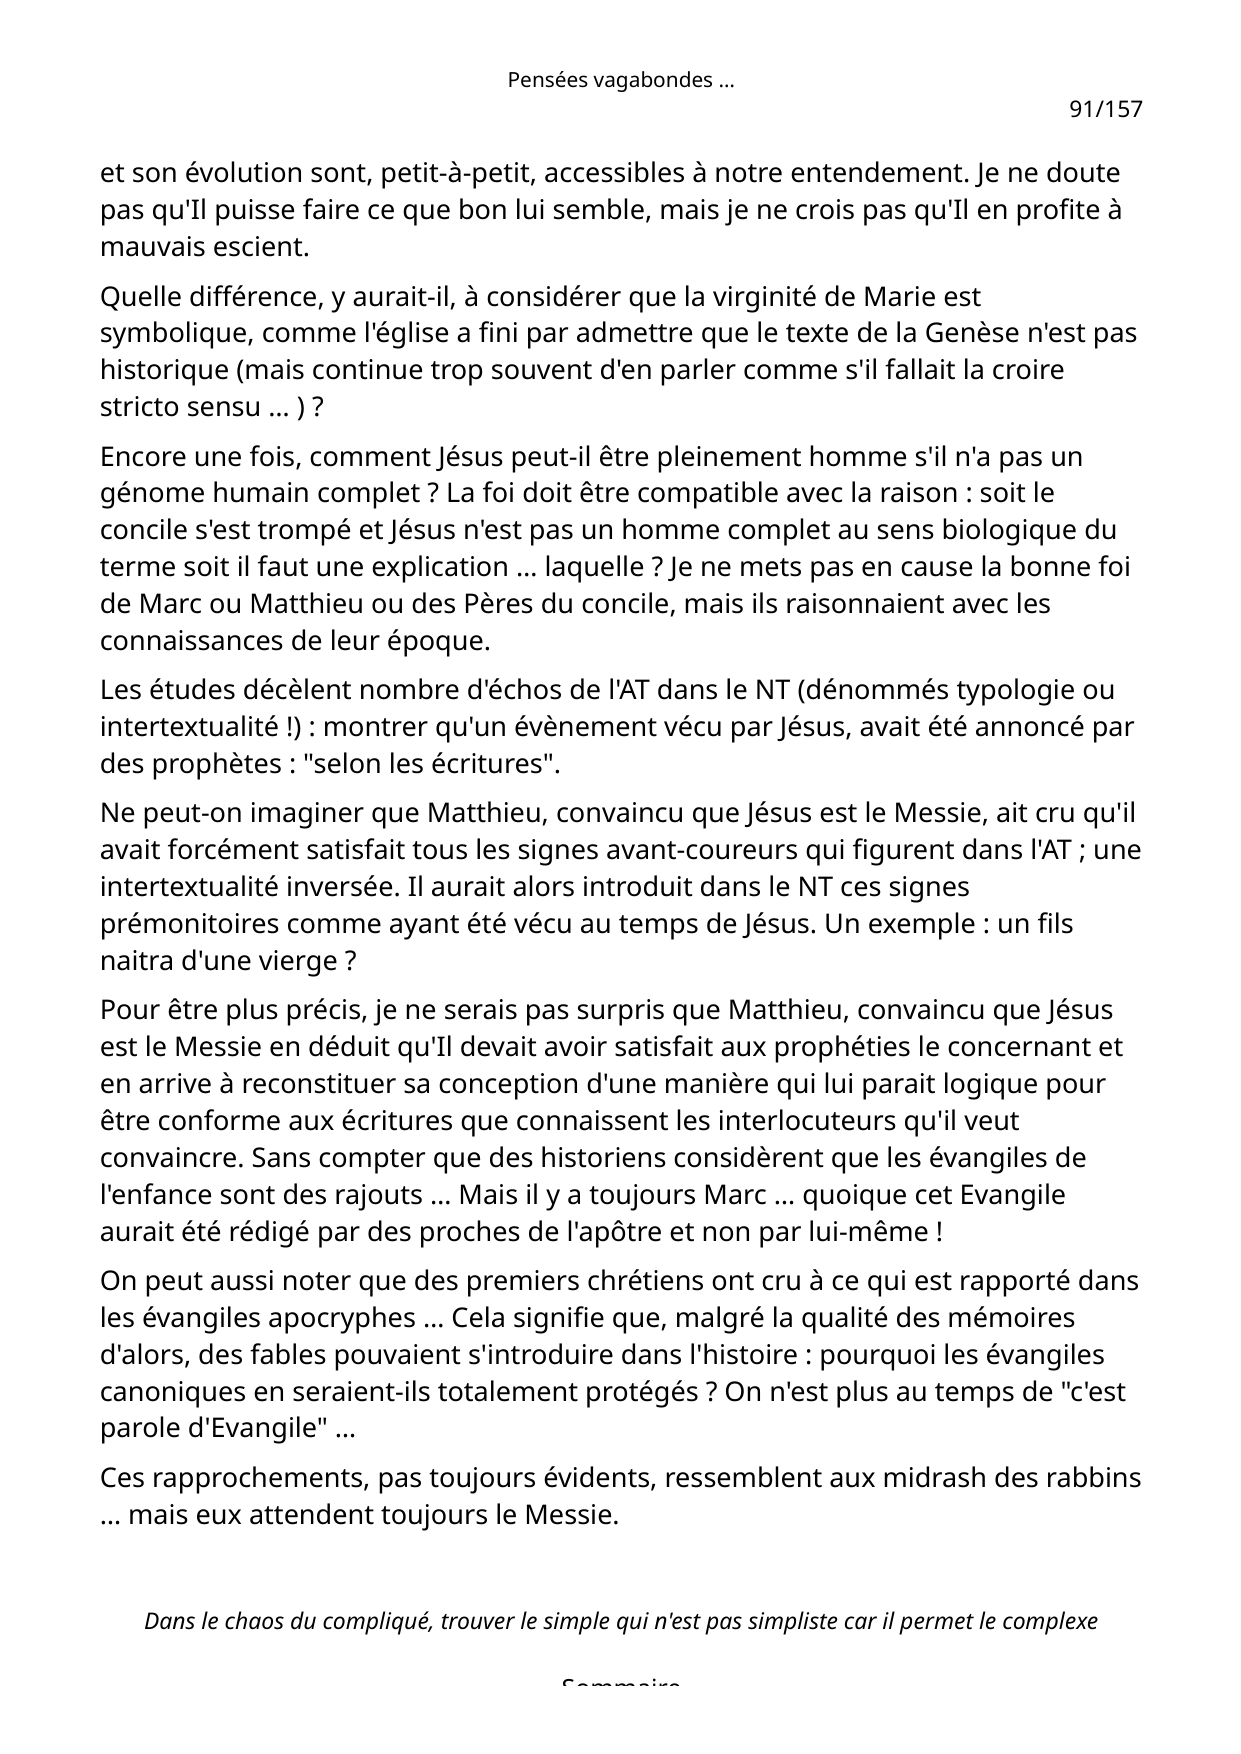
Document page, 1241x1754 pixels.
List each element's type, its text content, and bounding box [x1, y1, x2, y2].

text Les études décèlent nombre d'échos de l'AT dans le NT (dénommés typologie ou intertextualité !) : montrer qu'un évènement vécu par Jésus, avait été annoncé par des prophètes : "selon les écritures". [99, 671, 1143, 781]
text Quelle différence, y aurait-il, à considérer que la virginité de Marie est symbolique, comme l'église a fini par admettre que le texte de la Genèse n'est pas historique (mais continue trop souvent d'en parler comme s'il fallait la croire stricto sensu … ) ? [99, 277, 1143, 424]
text et son évolution sont, petit-à-petit, accessibles à notre entendement. Je ne doute pas qu'Il puisse faire ce que bon lui semble, mais je ne crois pas qu'Il en profite à mauvais escient. [99, 154, 1143, 264]
text Ces rapprochements, pas toujours évidents, ressemblent aux midrash des rabbins … mais eux attendent toujours le Messie. [99, 1458, 1143, 1532]
text Ne peut-on imaginer que Matthieu, convaincu que Jésus est le Messie, ait cru qu'il avait forcément satisfait tous les signes avant-coureurs qui figurent dans l'AT ; une intertextualité inversée. Il aurait alors introduit dans le NT ces signes prémonitoires comme ayant été vécu au temps de Jésus. Un exemple : un fils naitra d'une vierge ? [99, 794, 1143, 978]
text Encore une fois, comment Jésus peut-il être pleinement homme s'il n'a pas un génome humain complet ? La foi doit être compatible avec la raison : soit le concile s'est trompé et Jésus n'est pas un homme complet au sens biologique du terme soit il faut une explication … laquelle ? Je ne mets pas en cause la bonne foi de Marc ou Matthieu ou des Pères du concile, mais ils raisonnaient avec les connaissances de leur époque. [99, 437, 1143, 658]
text On peut aussi noter que des premiers chrétiens ont cru à ce qui est rapporté dans les évangiles apocryphes … Cela signifie que, malgré la qualité des mémoires d'alors, des fables pouvaient s'introduire dans l'histoire : pourquoi les évangiles canoniques en seraient-ils totalement protégés ? On n'est plus au temps de "c'est parole d'Evangile" … [99, 1261, 1143, 1446]
text Pour être plus précis, je ne serais pas surpris que Matthieu, convaincu que Jésus est le Messie en déduit qu'Il devait avoir satisfait aux prophéties le concernant et en arrive à reconstituer sa conception d'une manière qui lui parait logique pour être conforme aux écritures que connaissent les interlocuteurs qu'il veut convaincre. Sans compter que des historiens considèrent que les évangiles de l'enfance sont des rajouts … Mais il y a toujours Marc … quoique cet Evangile aurait été rédigé par des proches de l'apôtre et non par lui-même ! [99, 991, 1143, 1249]
